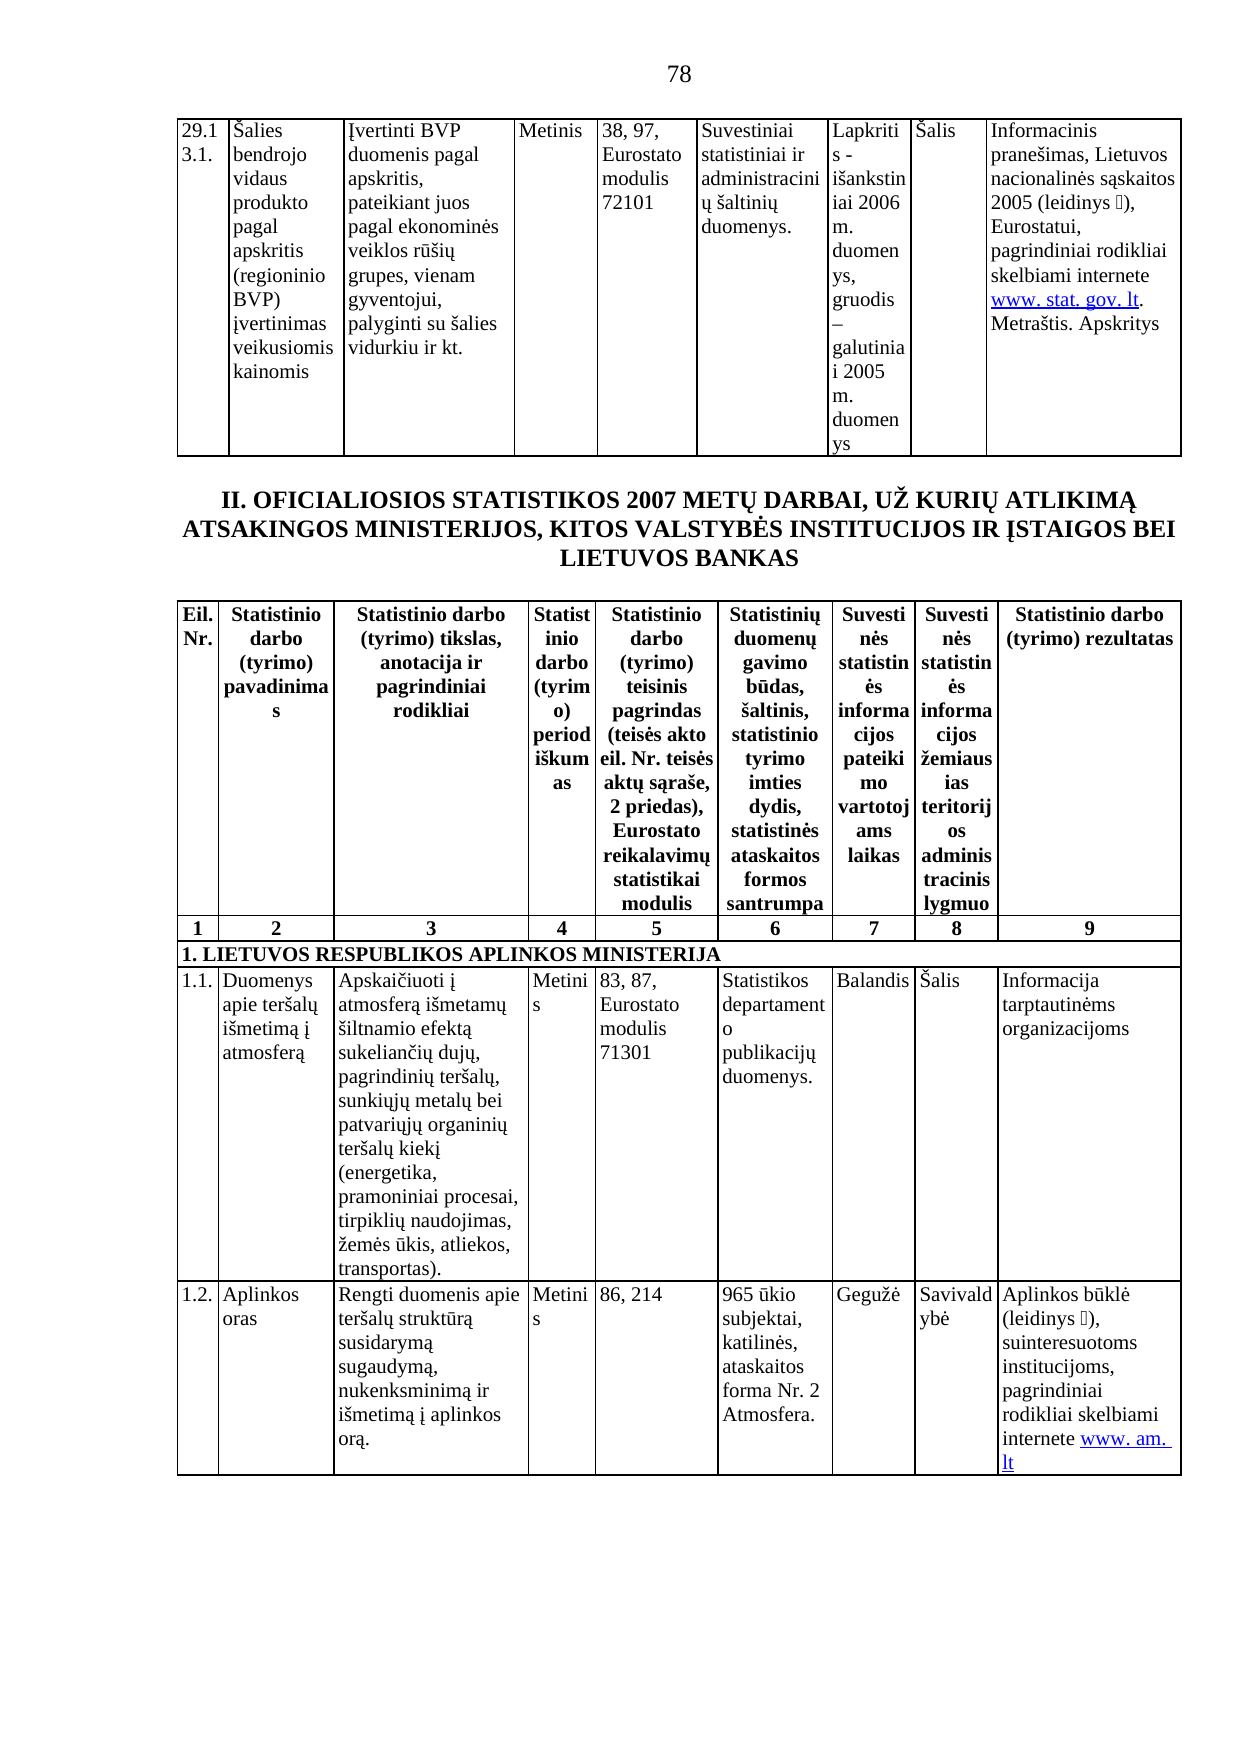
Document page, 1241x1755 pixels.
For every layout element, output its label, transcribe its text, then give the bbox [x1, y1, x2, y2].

table_cell Šalis [916, 968, 997, 1280]
table_header Statistinio darbo (tyrimo) rezultatas [999, 602, 1180, 915]
table_cell Gegužė [833, 1282, 914, 1474]
table_header Suvestinės statistinės informacijos pateikimo vartotojams laikas [833, 602, 914, 915]
table_cell Informacinis pranešimas, Lietuvos nacionalinės sąskaitos 2005 (leidinys ), Eurostatui, pagrindiniai rodikliai skelbiami internete www. stat. gov. lt. Metraštis. Apskritys [987, 120, 1180, 455]
table_cell Metinis [529, 968, 595, 1280]
table_header Statistinio darbo (tyrimo) periodiškumas [529, 602, 595, 915]
table_cell Aplinkos oras [219, 1282, 333, 1474]
table_cell Įvertinti BVP duomenis pagal apskritis, pateikiant juos pagal ekonominės veiklos rūšių grupes, vienam gyventojui, palyginti su šalies vidurkiu ir kt. [345, 120, 514, 455]
table_cell Savivaldybė [916, 1282, 997, 1474]
table_cell 1 [214, 916, 218, 940]
table_cell 1.1. [178, 968, 218, 1280]
table_cell Duomenys apie teršalų išmetimą į atmosferą [219, 968, 333, 1280]
table_cell Rengti duomenis apie teršalų struktūrą susidarymą sugaudymą, nukenksminimą ir išmetimą į aplinkos orą. [335, 1282, 528, 1474]
table_header Statistinio darbo (tyrimo) pavadinimas [219, 602, 333, 915]
table_cell 6 [828, 916, 832, 940]
table_cell Metinis [515, 120, 597, 455]
table_cell Šalies bendrojo vidaus produkto pagal apskritis (regioninio BVP) įvertinimas veikusiomis kainomis [230, 120, 343, 455]
table_cell Šalis [912, 120, 986, 455]
table_cell 965 ūkio subjektai, katilinės, ataskaitos forma Nr. 2 Atmosfera. [719, 1282, 832, 1474]
table_cell Informacija tarptautinėms organizacijoms [999, 968, 1180, 1280]
table_cell Statistikos departamento publikacijų duomenys. [719, 968, 832, 1280]
table_cell 86, 214 [596, 1282, 717, 1474]
table_header Statistinio darbo (tyrimo) tikslas, anotacija ir pagrindiniai rodikliai [335, 602, 528, 915]
table_cell 38, 97, Eurostato modulis 72101 [598, 120, 696, 455]
text II. OFICIALIOSIOS STATISTIKOS 2007 METŲ DARBAI, UŽ KURIŲ ATLIKIMĄ ATSAKINGOS MINISTERIJOS, KITOS VALSTYBĖS INSTITUCIJOS IR ĮSTAIGOS BEI LIETUVOS BANKAS [177, 485, 1181, 572]
table_cell Metinis [529, 1282, 595, 1474]
table_cell 1.2. [178, 1282, 218, 1474]
table_header Eil. Nr. [178, 602, 218, 915]
table_cell 3 [524, 916, 528, 940]
table_cell 29.13.1. [178, 120, 228, 455]
table_cell 83, 87, Eurostato modulis 71301 [596, 968, 717, 1280]
table_cell Balandis [833, 968, 914, 1280]
table_cell 4 [591, 916, 595, 940]
table_cell Suvestiniai statistiniai ir administracinių šaltinių duomenys. [698, 120, 827, 455]
